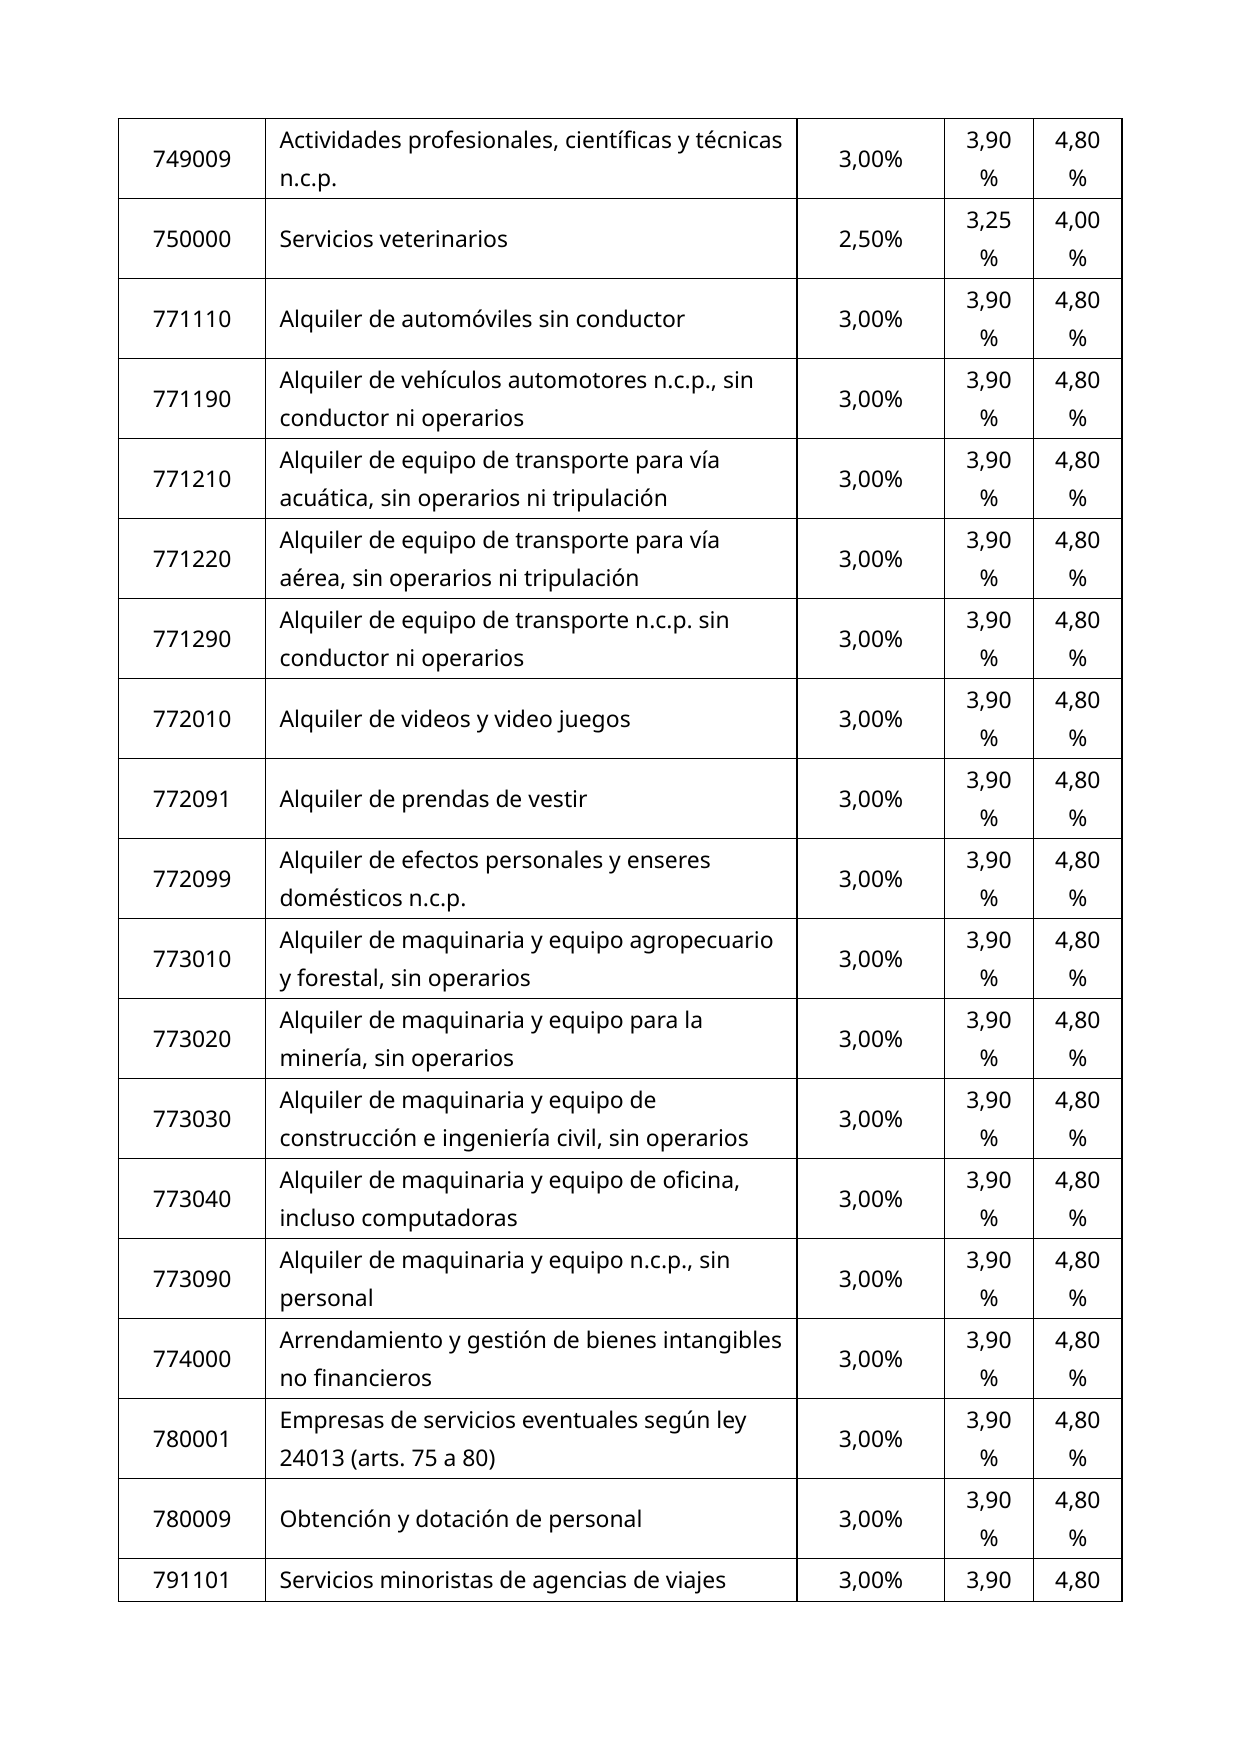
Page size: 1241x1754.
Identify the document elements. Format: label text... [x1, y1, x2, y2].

table_cell 4,80% [1034, 999, 1121, 1078]
table_cell 4,80% [1034, 1319, 1121, 1398]
table_cell Actividades profesionales, científicas y técnicas n.c.p. [266, 119, 796, 198]
table_cell Empresas de servicios eventuales según ley 24013 (arts. 75 a 80) [266, 1399, 796, 1478]
table_cell 3,90% [945, 119, 1033, 198]
table_cell Alquiler de equipo de transporte n.c.p. sin conductor ni operarios [266, 599, 796, 678]
table_cell 791101 [119, 1559, 265, 1601]
table_cell 4,80% [1034, 1159, 1121, 1238]
table_cell Alquiler de automóviles sin conductor [266, 279, 796, 358]
table_cell 771190 [119, 359, 265, 438]
table_cell 3,00% [798, 839, 944, 918]
table_cell 4,80% [1034, 839, 1121, 918]
table_cell Servicios minoristas de agencias de viajes [266, 1559, 796, 1601]
table_cell 3,00% [798, 519, 944, 598]
table_cell 3,00% [798, 1399, 944, 1478]
table_cell 774000 [119, 1319, 265, 1398]
table_cell 3,00% [798, 439, 944, 518]
table_cell 4,00% [1034, 199, 1121, 278]
table_cell 4,80% [1034, 599, 1121, 678]
table_cell 3,90% [945, 439, 1033, 518]
table_cell Alquiler de maquinaria y equipo de oficina, incluso computadoras [266, 1159, 796, 1238]
table_cell 749009 [119, 119, 265, 198]
table_cell 3,90% [945, 1479, 1033, 1558]
table_cell 780009 [119, 1479, 265, 1558]
table_cell 3,90% [945, 519, 1033, 598]
table_cell 3,00% [798, 279, 944, 358]
table_cell 4,80% [1034, 1239, 1121, 1318]
table_cell Alquiler de maquinaria y equipo de construcción e ingeniería civil, sin operarios [266, 1079, 796, 1158]
table_cell Servicios veterinarios [266, 199, 796, 278]
table_cell 773090 [119, 1239, 265, 1318]
table_cell 3,00% [798, 119, 944, 198]
table_cell 3,00% [798, 919, 944, 998]
table_cell 3,00% [798, 999, 944, 1078]
table_cell 772091 [119, 759, 265, 838]
table_cell 3,90% [945, 599, 1033, 678]
table_cell 3,90% [945, 919, 1033, 998]
table_cell 771290 [119, 599, 265, 678]
table_cell 3,90% [945, 279, 1033, 358]
table_cell 3,00% [798, 359, 944, 438]
table_cell 771210 [119, 439, 265, 518]
table_cell Arrendamiento y gestión de bienes intangibles no financieros [266, 1319, 796, 1398]
table_cell 3,90% [945, 1239, 1033, 1318]
table_cell 2,50% [798, 199, 944, 278]
table_cell 3,00% [798, 679, 944, 758]
table_cell 773010 [119, 919, 265, 998]
table_cell 3,00% [798, 1559, 944, 1601]
table_cell 780001 [119, 1399, 265, 1478]
table_cell Alquiler de efectos personales y enseres domésticos n.c.p. [266, 839, 796, 918]
table_cell 3,00% [798, 1079, 944, 1158]
table_cell 3,90% [945, 679, 1033, 758]
table_cell 3,00% [798, 1239, 944, 1318]
table_cell 3,90% [945, 1159, 1033, 1238]
table_cell 4,80% [1034, 519, 1121, 598]
table_cell 750000 [119, 199, 265, 278]
table_cell 773040 [119, 1159, 265, 1238]
table_cell 773030 [119, 1079, 265, 1158]
table_cell Alquiler de vehículos automotores n.c.p., sin conductor ni operarios [266, 359, 796, 438]
table_cell Alquiler de videos y video juegos [266, 679, 796, 758]
table_cell 4,80% [1034, 919, 1121, 998]
table_cell 4,80% [1034, 279, 1121, 358]
table_cell 3,90 [945, 1559, 1033, 1601]
table_cell 4,80 [1034, 1559, 1121, 1601]
table_cell 771220 [119, 519, 265, 598]
table_cell 3,90% [945, 759, 1033, 838]
table_cell 4,80% [1034, 119, 1121, 198]
table_cell 771110 [119, 279, 265, 358]
table_cell 4,80% [1034, 759, 1121, 838]
table_cell 3,00% [798, 1479, 944, 1558]
table_cell 4,80% [1034, 359, 1121, 438]
table_cell 3,90% [945, 359, 1033, 438]
table_cell 4,80% [1034, 679, 1121, 758]
table_cell Alquiler de equipo de transporte para vía aérea, sin operarios ni tripulación [266, 519, 796, 598]
table_cell 3,90% [945, 839, 1033, 918]
table_cell Alquiler de maquinaria y equipo n.c.p., sin personal [266, 1239, 796, 1318]
table_cell 4,80% [1034, 1079, 1121, 1158]
table_cell 3,00% [798, 599, 944, 678]
table_cell 4,80% [1034, 1479, 1121, 1558]
table_cell 772010 [119, 679, 265, 758]
table_cell Obtención y dotación de personal [266, 1479, 796, 1558]
table_cell 3,00% [798, 759, 944, 838]
table_cell 3,00% [798, 1319, 944, 1398]
table_cell 4,80% [1034, 1399, 1121, 1478]
table_cell 3,90% [945, 1319, 1033, 1398]
table_cell 4,80% [1034, 439, 1121, 518]
table_cell 3,90% [945, 999, 1033, 1078]
table_cell 3,00% [798, 1159, 944, 1238]
table_cell 773020 [119, 999, 265, 1078]
table_cell Alquiler de maquinaria y equipo agropecuario y forestal, sin operarios [266, 919, 796, 998]
table_cell 3,90% [945, 1399, 1033, 1478]
table_cell 3,25% [945, 199, 1033, 278]
table_cell 3,90% [945, 1079, 1033, 1158]
table_cell Alquiler de prendas de vestir [266, 759, 796, 838]
table_cell 772099 [119, 839, 265, 918]
table_cell Alquiler de maquinaria y equipo para la minería, sin operarios [266, 999, 796, 1078]
table_cell Alquiler de equipo de transporte para vía acuática, sin operarios ni tripulación [266, 439, 796, 518]
